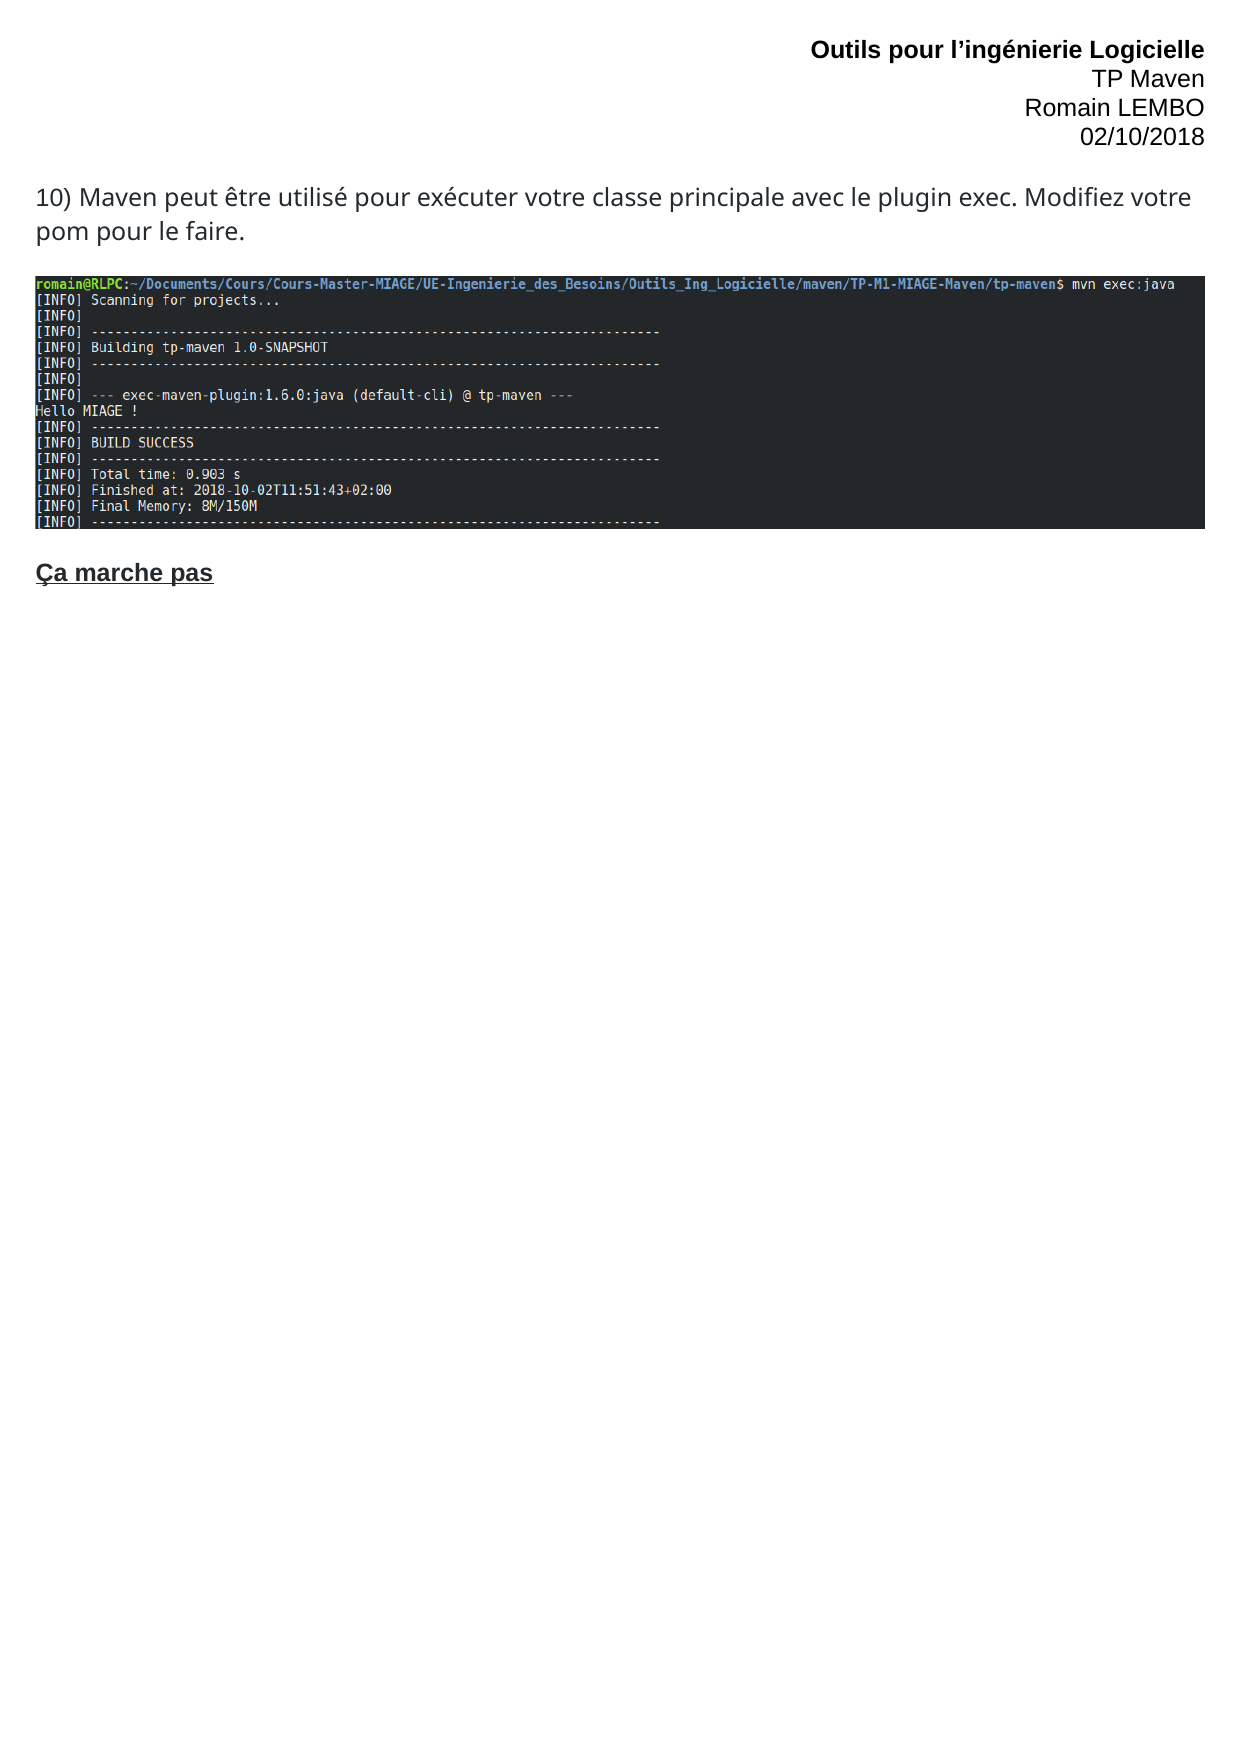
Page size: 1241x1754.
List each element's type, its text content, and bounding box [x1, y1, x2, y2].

picture [35, 276, 1205, 529]
text 10) Maven peut être utilisé pour exécuter votre classe principale avec le plugin exec. Modifiez votre pom pour le faire. [35, 180, 1205, 248]
text Ça marche pas [35, 558, 1205, 586]
